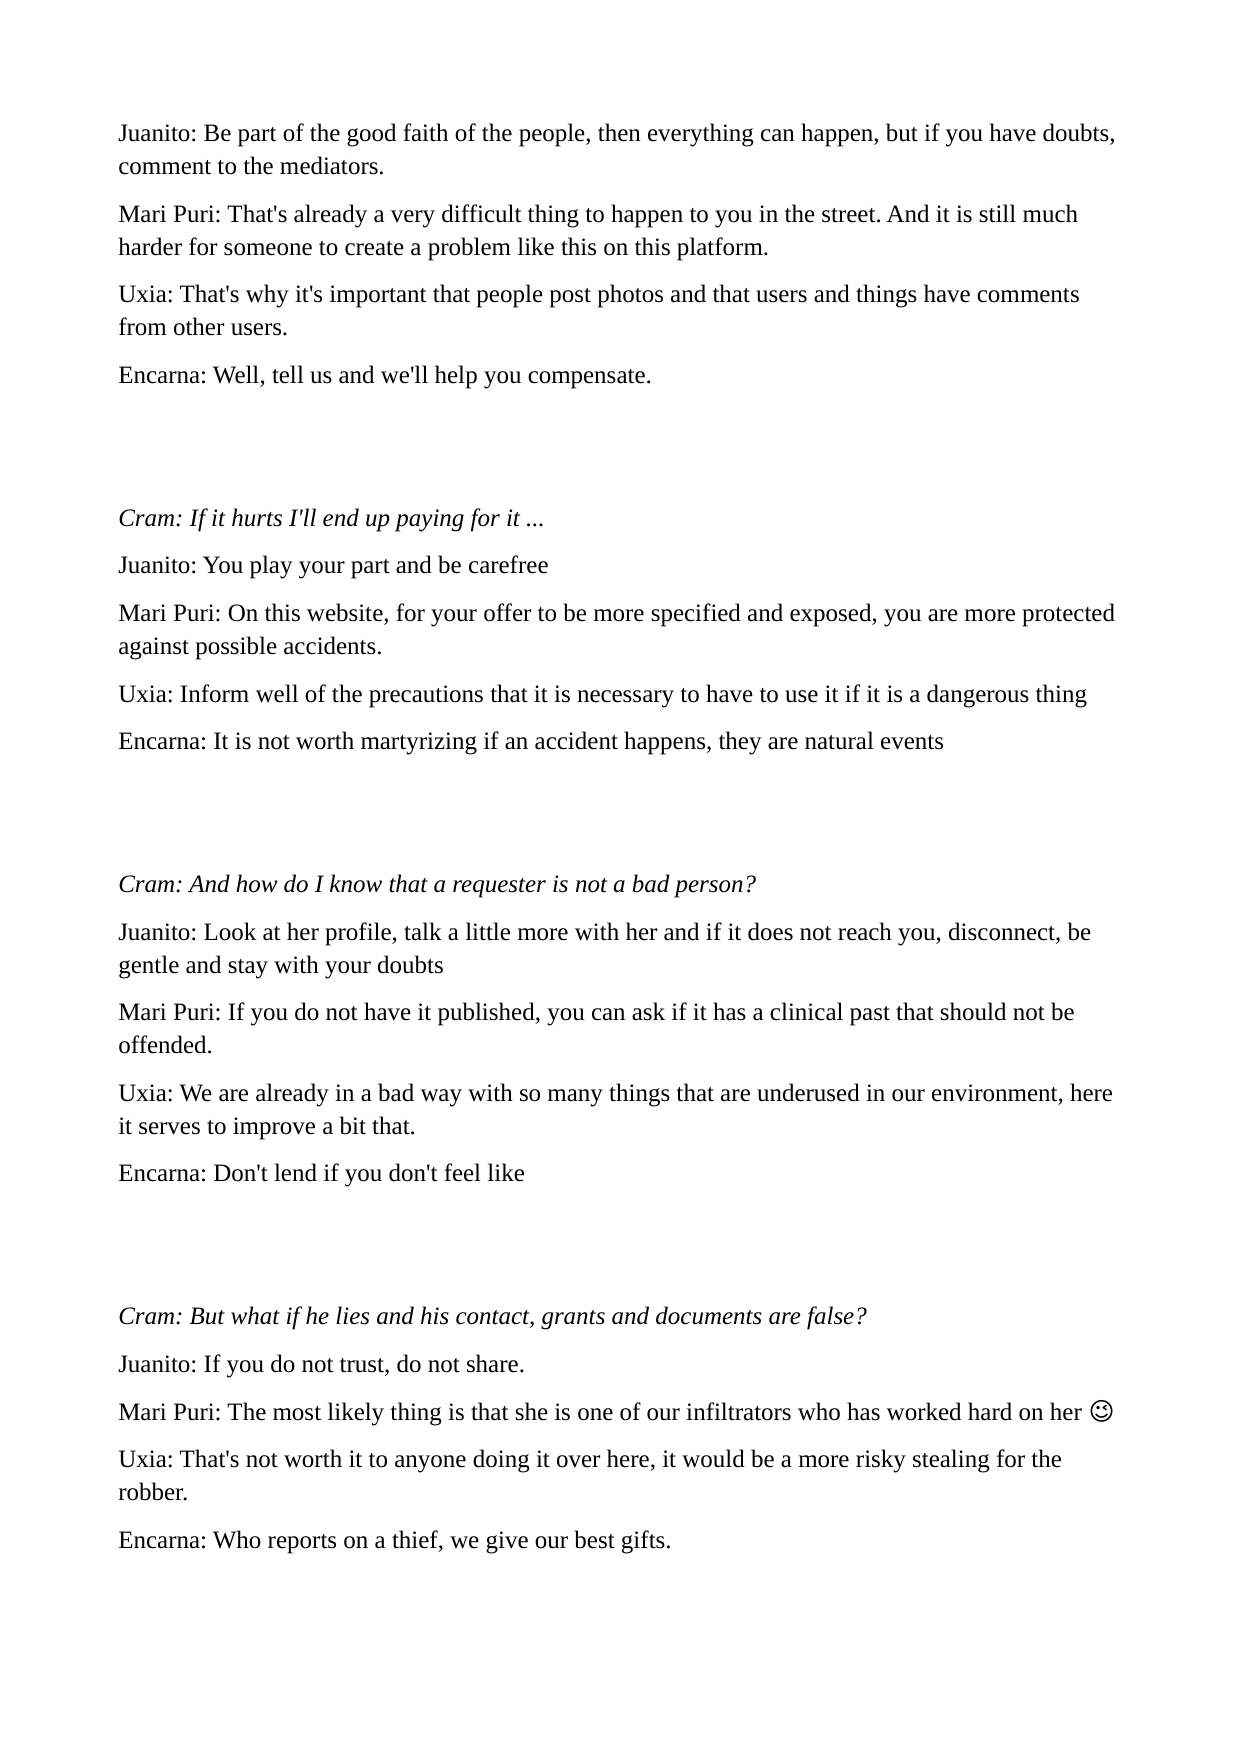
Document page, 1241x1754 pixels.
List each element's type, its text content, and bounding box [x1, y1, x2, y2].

text Juanito: Be part of the good faith of the people, then everything can happen, but if you have doubts, comment to the mediators. [118, 118, 1122, 180]
text Cram: If it hurts I'll end up paying for it ... [118, 503, 1122, 532]
text Juanito: Look at her profile, talk a little more with her and if it does not reach you, disconnect, be gentle and stay with your doubts [118, 917, 1122, 978]
text Juanito: If you do not trust, do not share. [118, 1349, 1122, 1378]
text Mari Puri: That's already a very difficult thing to happen to you in the street. And it is still much harder for someone to create a problem like this on this platform. [118, 199, 1122, 261]
text Uxia: Inform well of the precautions that it is necessary to have to use it if it is a dangerous thing [118, 679, 1122, 707]
text Uxia: We are already in a bad way with so many things that are underused in our environment, here it serves to improve a bit that. [118, 1078, 1122, 1140]
text Cram: But what if he lies and his contact, grants and documents are false? [118, 1301, 1122, 1330]
text Mari Puri: The most likely thing is that she is one of our infiltrators who has worked hard on her 😉 [118, 1397, 1122, 1425]
text Uxia: That's not worth it to anyone doing it over here, it would be a more risky stealing for the robber. [118, 1444, 1122, 1506]
text Cram: And how do I know that a requester is not a bad person? [118, 869, 1122, 898]
text Mari Puri: On this website, for your offer to be more specified and exposed, you are more protected against possible accidents. [118, 598, 1122, 660]
text Encarna: It is not worth martyrizing if an accident happens, they are natural events [118, 726, 1122, 755]
text Uxia: That's why it's important that people post photos and that users and things have comments from other users. [118, 279, 1122, 341]
text Juanito: You play your part and be carefree [118, 550, 1122, 579]
text Mari Puri: If you do not have it published, you can ask if it has a clinical past that should not be offended. [118, 997, 1122, 1059]
text Encarna: Who reports on a thief, we give our best gifts. [118, 1525, 1122, 1553]
text Encarna: Don't lend if you don't feel like [118, 1158, 1122, 1187]
text Encarna: Well, tell us and we'll help you compensate. [118, 360, 1122, 389]
